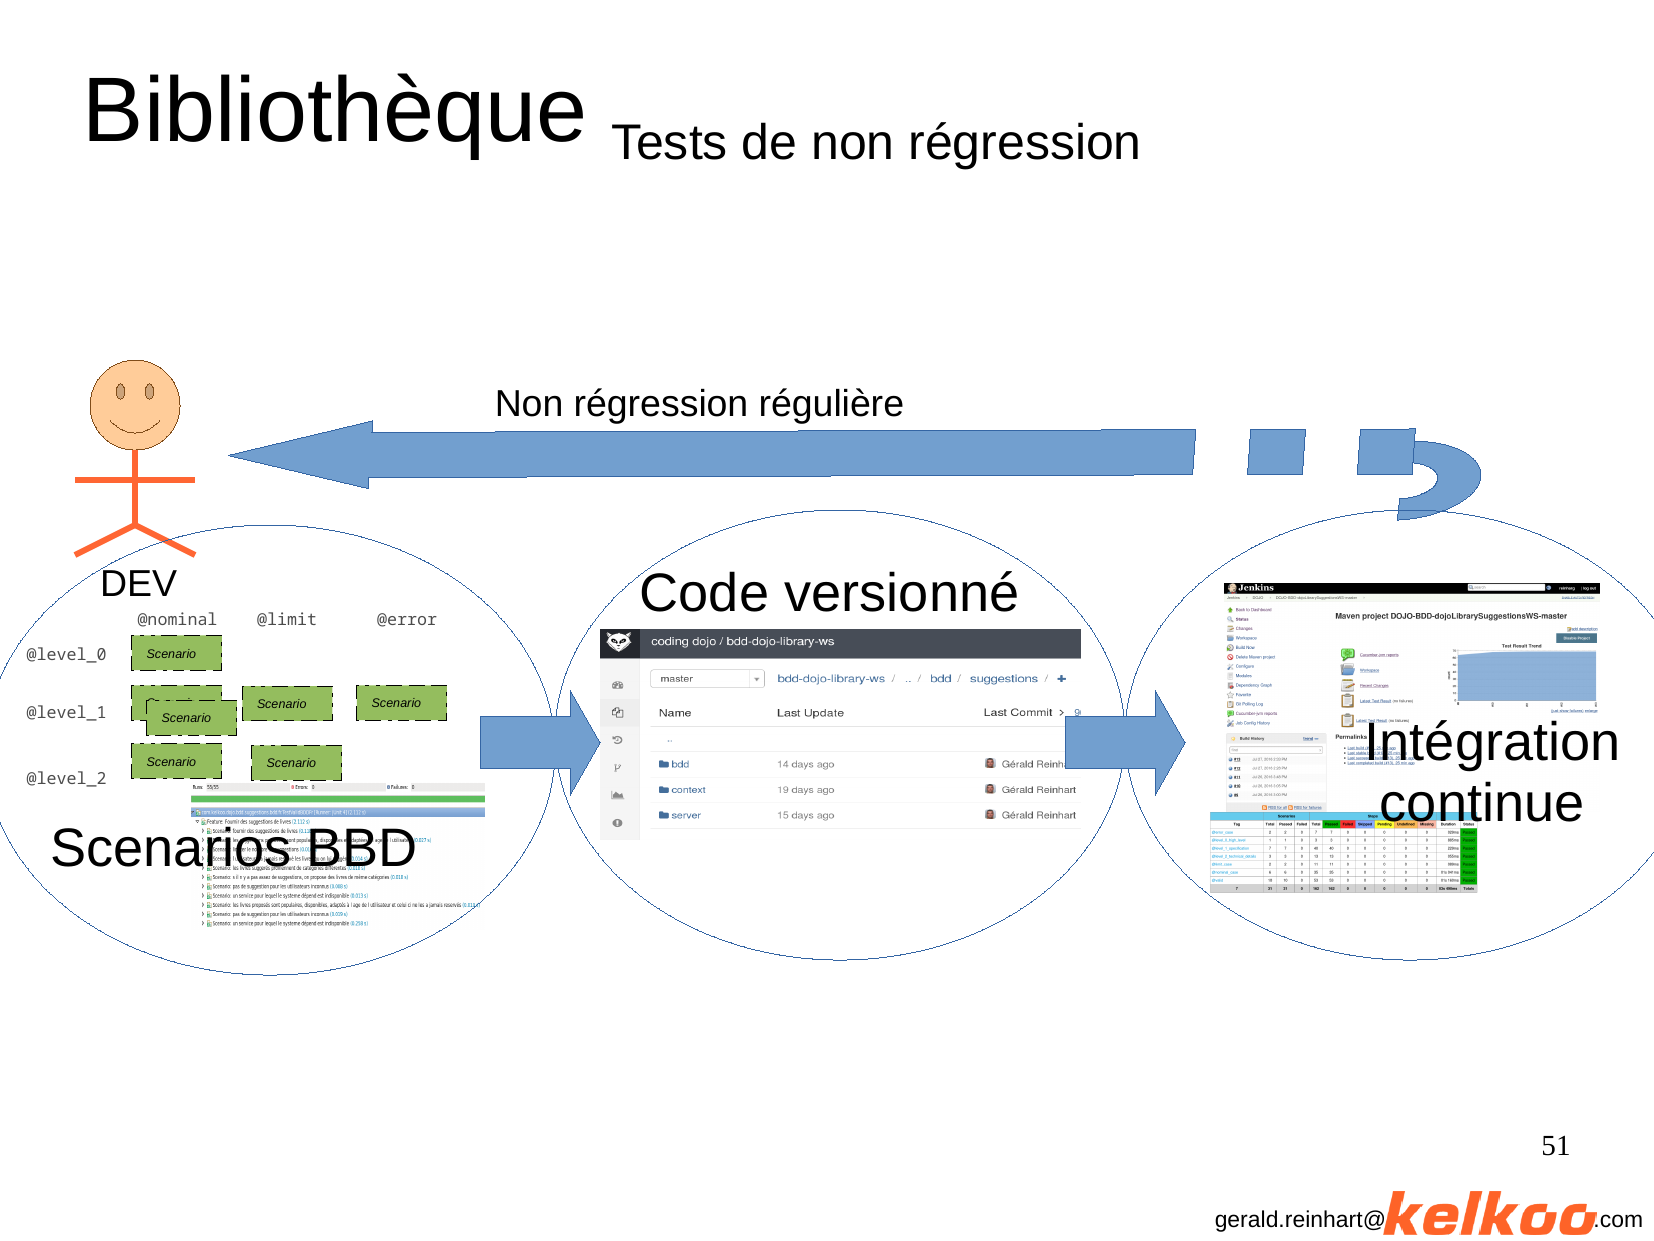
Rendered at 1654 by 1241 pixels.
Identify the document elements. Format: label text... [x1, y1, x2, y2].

text_box @error [362, 600, 507, 636]
text_box Intégration continue [1350, 704, 1637, 841]
text_box [228, 420, 1196, 489]
text_box @limit [293, 600, 362, 636]
text_box Scenario [131, 685, 222, 721]
text_box Scenarios BBD [35, 809, 449, 886]
text_box Scenario [356, 685, 447, 721]
text_box Scenario [242, 686, 333, 721]
text_box [1247, 429, 1306, 475]
picture [1209, 583, 1600, 893]
picture [191, 782, 485, 931]
text_box DEV [75, 555, 196, 612]
text_box [480, 690, 601, 796]
text_box [90, 360, 181, 450]
text_box Scenario [131, 635, 222, 671]
title Bibliothèque [82, 5, 1571, 213]
text_box @level_0 [11, 635, 288, 692]
text_box Non régression régulière [480, 375, 919, 432]
text_box @nominal [123, 600, 293, 636]
text_box Scenario [131, 743, 222, 779]
text_box gerald.reinhart@ .com [1193, 1199, 1654, 1241]
text_box [1357, 428, 1481, 521]
text_box Tests de non régression [596, 106, 1157, 178]
text_box [1065, 690, 1186, 796]
text_box Scenario [251, 745, 342, 781]
text_box @level_2 [11, 759, 144, 815]
text_box Scenario [146, 700, 237, 736]
text_box @level_1 [11, 693, 193, 749]
picture [1383, 1191, 1597, 1199]
text_box Code versionné [624, 555, 1036, 631]
picture [600, 629, 1081, 841]
